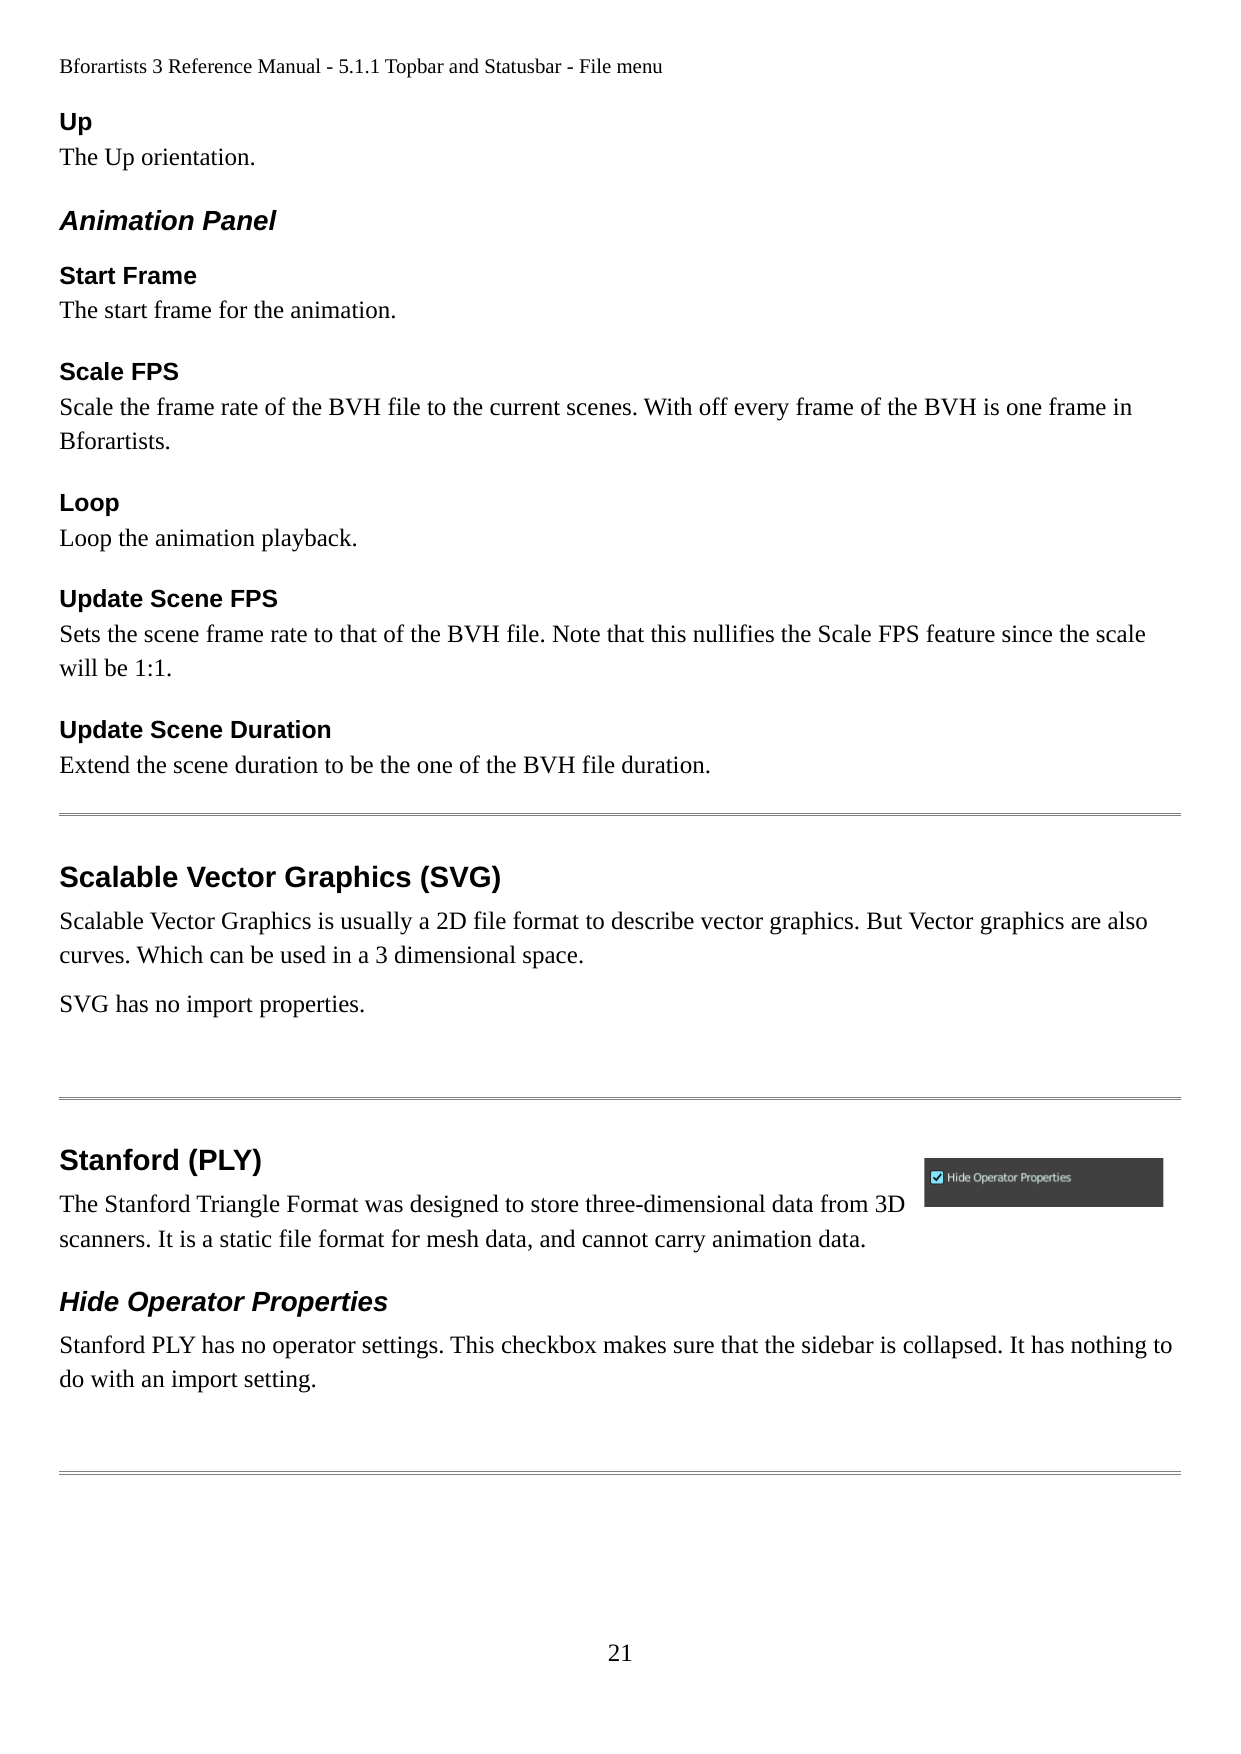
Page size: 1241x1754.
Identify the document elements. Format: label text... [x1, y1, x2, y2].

text Scalable Vector Graphics is usually a 2D file format to describe vector graphics. But Vector graphics are also curves. Which can be used in a 3 dimensional space. [59, 906, 1181, 969]
subtitle Stanford (PLY) [59, 1143, 1181, 1177]
subtitle Animation Panel [59, 204, 1181, 236]
subtitle Scalable Vector Graphics (SVG) [59, 860, 1181, 893]
text SVG has no import properties. [59, 989, 1181, 1018]
subtitle Loop [59, 488, 1181, 516]
text Stanford PLY has no operator settings. This checkbox makes sure that the sidebar is collapsed. It has nothing to do with an import setting. [59, 1330, 1181, 1393]
text The Stanford Triangle Format was designed to store three-dimensional data from 3D scanners. It is a static file format for mesh data, and cannot carry animation data. [59, 1189, 1181, 1253]
subtitle Hide Operator Properties [59, 1285, 1181, 1317]
text Loop the animation playback. [59, 523, 1181, 551]
subtitle Update Scene FPS [59, 584, 1181, 613]
subtitle Update Scene Duration [59, 715, 1181, 744]
text Scale the frame rate of the BVH file to the current scenes. With off every frame of the BVH is one frame in Bforartists. [59, 392, 1181, 455]
subtitle Start Frame [59, 261, 1181, 289]
subtitle Up [59, 107, 1181, 136]
picture [924, 1158, 1164, 1207]
subtitle Scale FPS [59, 357, 1181, 386]
text The Up orientation. [59, 142, 1181, 171]
text Sets the scene frame rate to that of the BVH file. Note that this nullifies the Scale FPS feature since the scale will be 1:1. [59, 619, 1181, 682]
text The start frame for the animation. [59, 296, 1181, 324]
text Extend the scene duration to be the one of the BVH file duration. [59, 750, 1181, 779]
